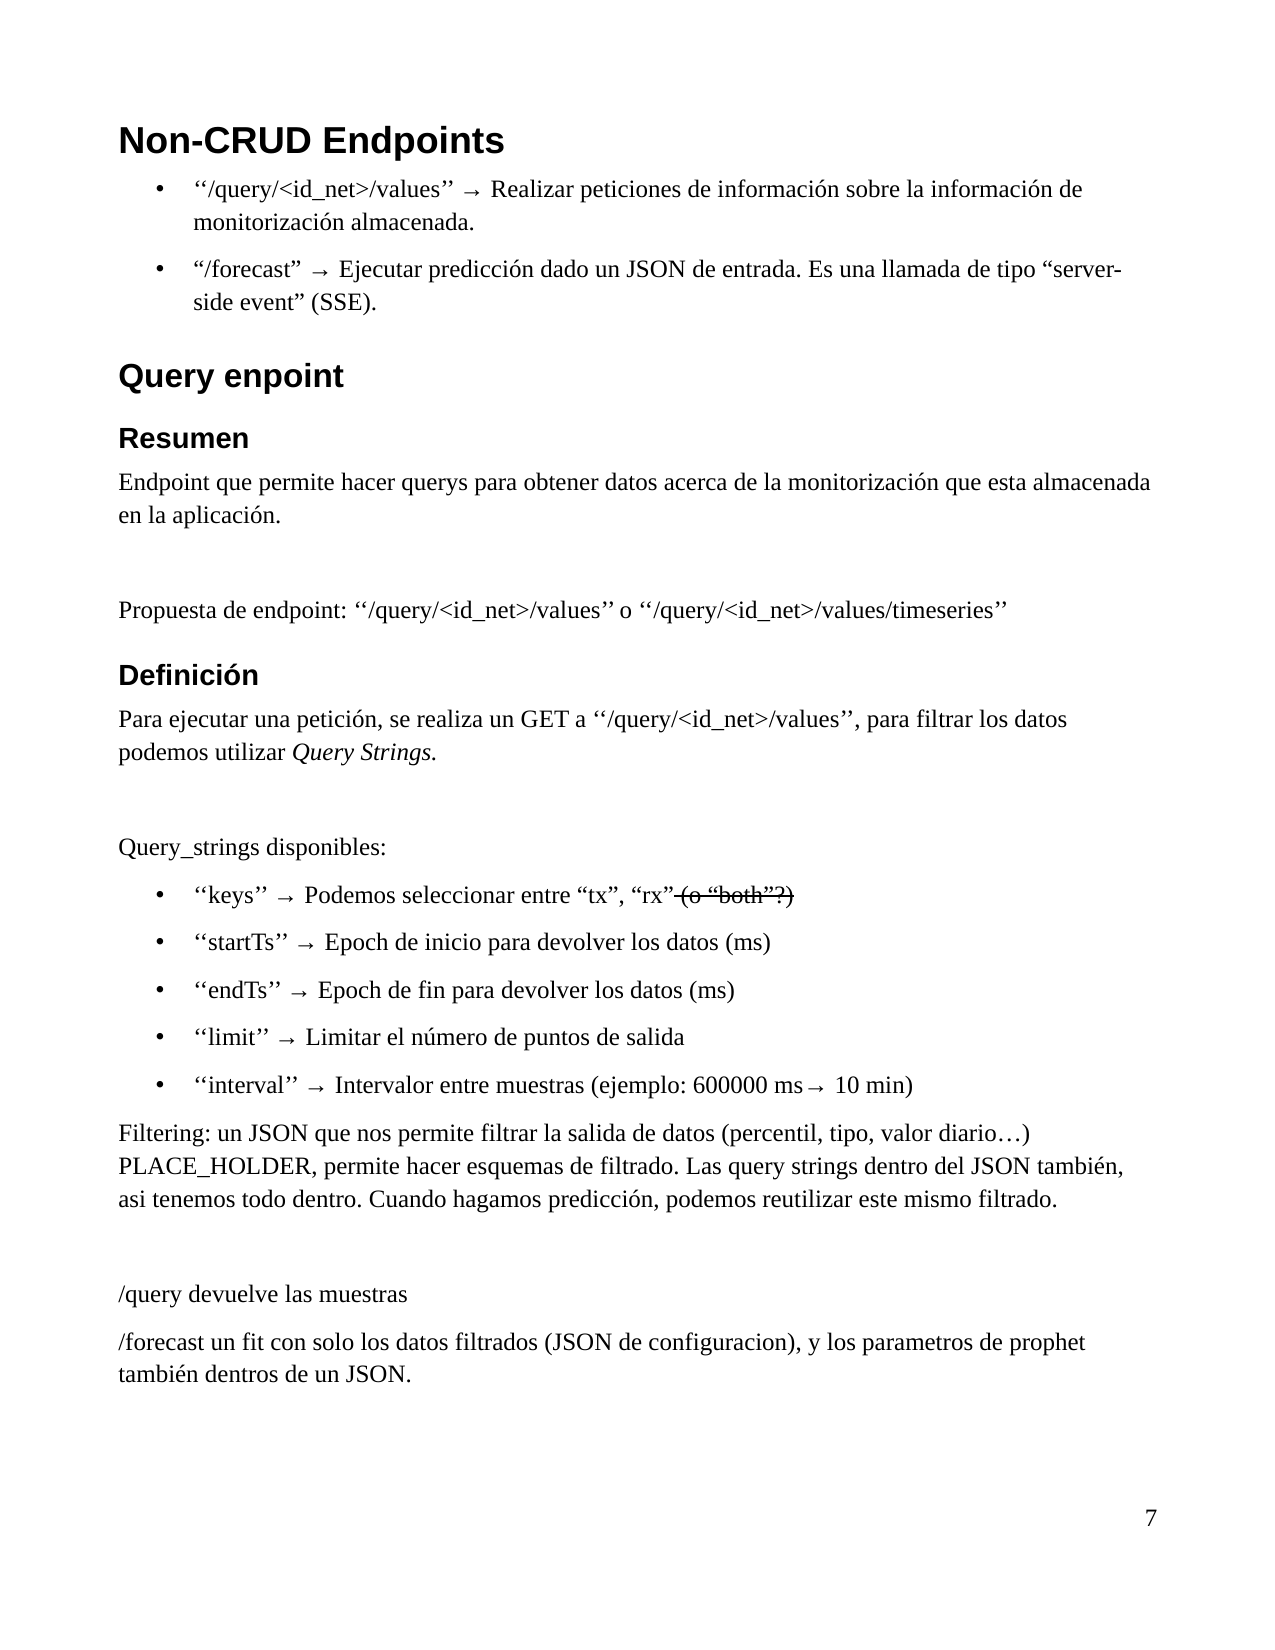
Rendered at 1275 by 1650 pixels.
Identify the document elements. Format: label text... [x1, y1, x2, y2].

text Query_strings disponibles: [118, 832, 1157, 861]
list “/forecast” → Ejecutar predicción dado un JSON de entrada. Es una llamada de tipo “server-side event” (SSE). [156, 254, 1157, 316]
subtitle Non-CRUD Endpoints [118, 118, 1157, 161]
list ‘‘/query/<id_net>/values’’ → Realizar peticiones de información sobre la información de monitorización almacenada. [156, 174, 1157, 236]
list ‘‘startTs’’ → Epoch de inicio para devolver los datos (ms) [156, 927, 1157, 956]
text Endpoint que permite hacer querys para obtener datos acerca de la monitorización que esta almacenada en la aplicación. [118, 467, 1157, 529]
list ‘‘limit’’ → Limitar el número de puntos de salida [156, 1022, 1157, 1051]
text Para ejecutar una petición, se realiza un GET a ‘‘/query/<id_net>/values’’, para filtrar los datos podemos utilizar Query Strings. [118, 704, 1157, 766]
subtitle Resumen [118, 421, 1157, 455]
text Propuesta de endpoint: ‘‘/query/<id_net>/values’’ o ‘‘/query/<id_net>/values/timeseries’’ [118, 596, 1157, 624]
text Filtering: un JSON que nos permite filtrar la salida de datos (percentil, tipo, valor diario…) PLACE_HOLDER, permite hacer esquemas de filtrado. Las query strings dentro del JSON también, asi tenemos todo dentro. Cuando hagamos predicción, podemos reutilizar este mismo filtrado. [118, 1118, 1157, 1212]
subtitle Query enpoint [118, 356, 1157, 394]
text /forecast un fit con solo los datos filtrados (JSON de configuracion), y los parametros de prophet también dentros de un JSON. [118, 1327, 1157, 1388]
list ‘‘endTs’’ → Epoch de fin para devolver los datos (ms) [156, 975, 1157, 1004]
list ‘‘interval’’ → Intervalor entre muestras (ejemplo: 600000 ms→ 10 min) [156, 1070, 1157, 1099]
subtitle Definición [118, 658, 1157, 691]
list ‘‘keys’’ → Podemos seleccionar entre “tx”, “rx” (o “both”?) [156, 880, 1157, 908]
text /query devuelve las muestras [118, 1279, 1157, 1308]
